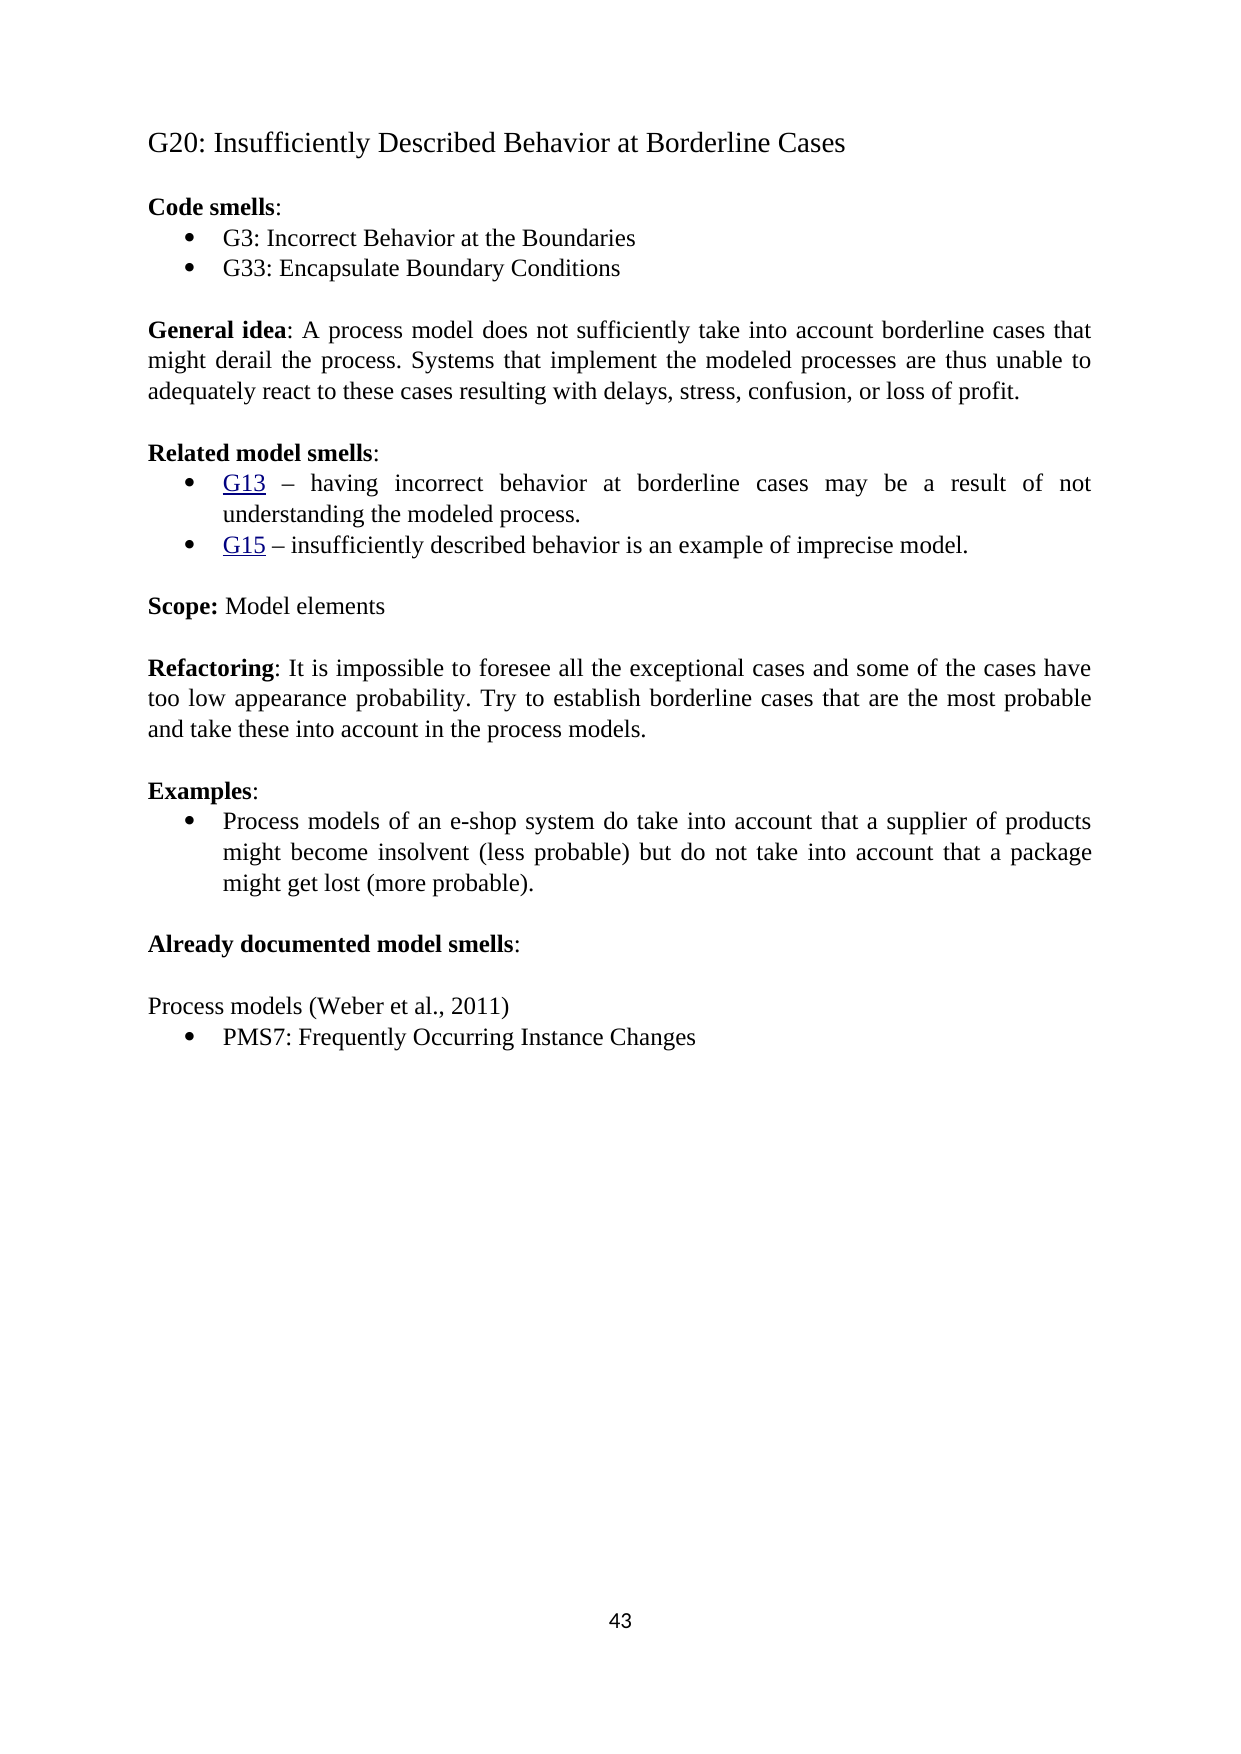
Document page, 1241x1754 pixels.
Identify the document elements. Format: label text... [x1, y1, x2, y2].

text General idea: A process model does not sufficiently take into account borderline cases that might derail the process. Systems that implement the modeled processes are thus unable to adequately react to these cases resulting with delays, stress, confusion, or loss of profit. [148, 315, 1093, 405]
text Related model smells: [148, 438, 1093, 466]
list G33: Encapsulate Boundary Conditions [185, 253, 1093, 282]
subtitle G20: Insufficiently Described Behavior at Borderline Cases [148, 125, 1093, 159]
list PMS7: Frequently Occurring Instance Changes [185, 1022, 1093, 1050]
list G3: Incorrect Behavior at the Boundaries [185, 223, 1093, 251]
list Process models of an e-shop system do take into account that a supplier of products might become insolvent (less probable) but do not take into account that a package might get lost (more probable). [185, 806, 1093, 897]
list G15 – insufficiently described behavior is an example of imprecise model. [185, 530, 1093, 559]
list G13 – having incorrect behavior at borderline cases may be a result of not understanding the modeled process. [185, 468, 1093, 528]
text Refactoring: It is impossible to foresee all the exceptional cases and some of the cases have too low appearance probability. Try to establish borderline cases that are the most probable and take these into account in the process models. [148, 653, 1093, 743]
text Examples: [148, 776, 1093, 804]
text Code smells: [148, 192, 1093, 221]
text Scope: Model elements [148, 591, 1093, 620]
text Already documented model smells: [148, 929, 1093, 958]
text Process models (Weber et al., 2011) [148, 991, 1093, 1019]
